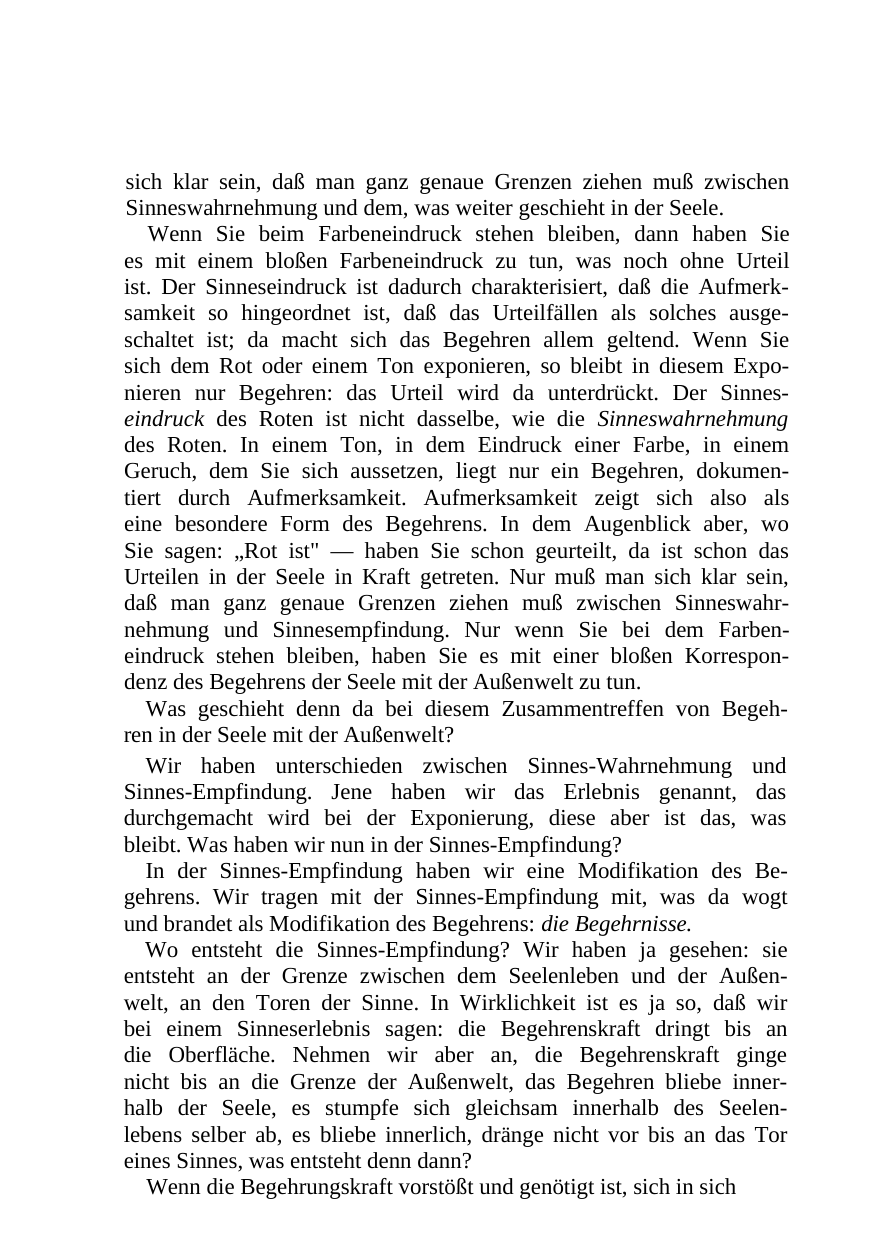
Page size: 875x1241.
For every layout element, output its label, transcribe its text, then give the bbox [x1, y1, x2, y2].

text Was geschieht denn da bei diesem Zusammentreffen von Begeh- ren in der Seele mit der Außenwelt? [123, 695, 788, 747]
text Wir haben unterschieden zwischen Sinnes-Wahrnehmung und Sinnes-Empfindung. Jene haben wir das Erlebnis genannt, das durchgemacht wird bei der Exponierung, diese aber ist das, was bleibt. Was haben wir nun in der Sinnes-Empfindung? [123, 752, 787, 857]
text Wo entsteht die Sinnes-Empfindung? Wir haben ja gesehen: sie entsteht an der Grenze zwischen dem Seelenleben und der Außen- welt, an den Toren der Sinne. In Wirklichkeit ist es ja so, daß wir bei einem Sinneserlebnis sagen: die Begehrenskraft dringt bis an die Oberfläche. Nehmen wir aber an, die Begehrenskraft ginge nicht bis an die Grenze der Außenwelt, das Begehren bliebe inner- halb der Seele, es stumpfe sich gleichsam innerhalb des Seelen- lebens selber ab, es bliebe innerlich, dränge nicht vor bis an das Tor eines Sinnes, was entsteht denn dann? [123, 936, 788, 1173]
text In der Sinnes-Empfindung haben wir eine Modifikation des Be- gehrens. Wir tragen mit der Sinnes-Empfindung mit, was da wogt und brandet als Modifikation des Begehrens: die Begehrnisse. [123, 857, 789, 936]
text Wenn Sie beim Farbeneindruck stehen bleiben, dann haben Sie es mit einem bloßen Farbeneindruck zu tun, was noch ohne Urteil ist. Der Sinneseindruck ist dadurch charakterisiert, daß die Aufmerk- samkeit so hingeordnet ist, daß das Urteilfällen als solches ausge- schaltet ist; da macht sich das Begehren allem geltend. Wenn Sie sich dem Rot oder einem Ton exponieren, so bleibt in diesem Expo- nieren nur Begehren: das Urteil wird da unterdrückt. Der Sinnes- eindruck des Roten ist nicht dasselbe, wie die Sinneswahrnehmung des Roten. In einem Ton, in dem Eindruck einer Farbe, in einem Geruch, dem Sie sich aussetzen, liegt nur ein Begehren, dokumen- tiert durch Aufmerksamkeit. Aufmerksamkeit zeigt sich also als eine besondere Form des Begehrens. In dem Augenblick aber, wo Sie sagen: „Rot ist" — haben Sie schon geurteilt, da ist schon das Urteilen in der Seele in Kraft getreten. Nur muß man sich klar sein, daß man ganz genaue Grenzen ziehen muß zwischen Sinneswahr- nehmung und Sinnesempfindung. Nur wenn Sie bei dem Farben- eindruck stehen bleiben, haben Sie es mit einer bloßen Korrespon- denz des Begehrens der Seele mit der Außenwelt zu tun. [124, 220, 791, 695]
text Wenn die Begehrungskraft vorstößt und genötigt ist, sich in sich [146, 1173, 791, 1200]
text sich klar sein, daß man ganz genaue Grenzen ziehen muß zwischen Sinneswahrnehmung und dem, was weiter geschieht in der Seele. [125, 168, 791, 220]
